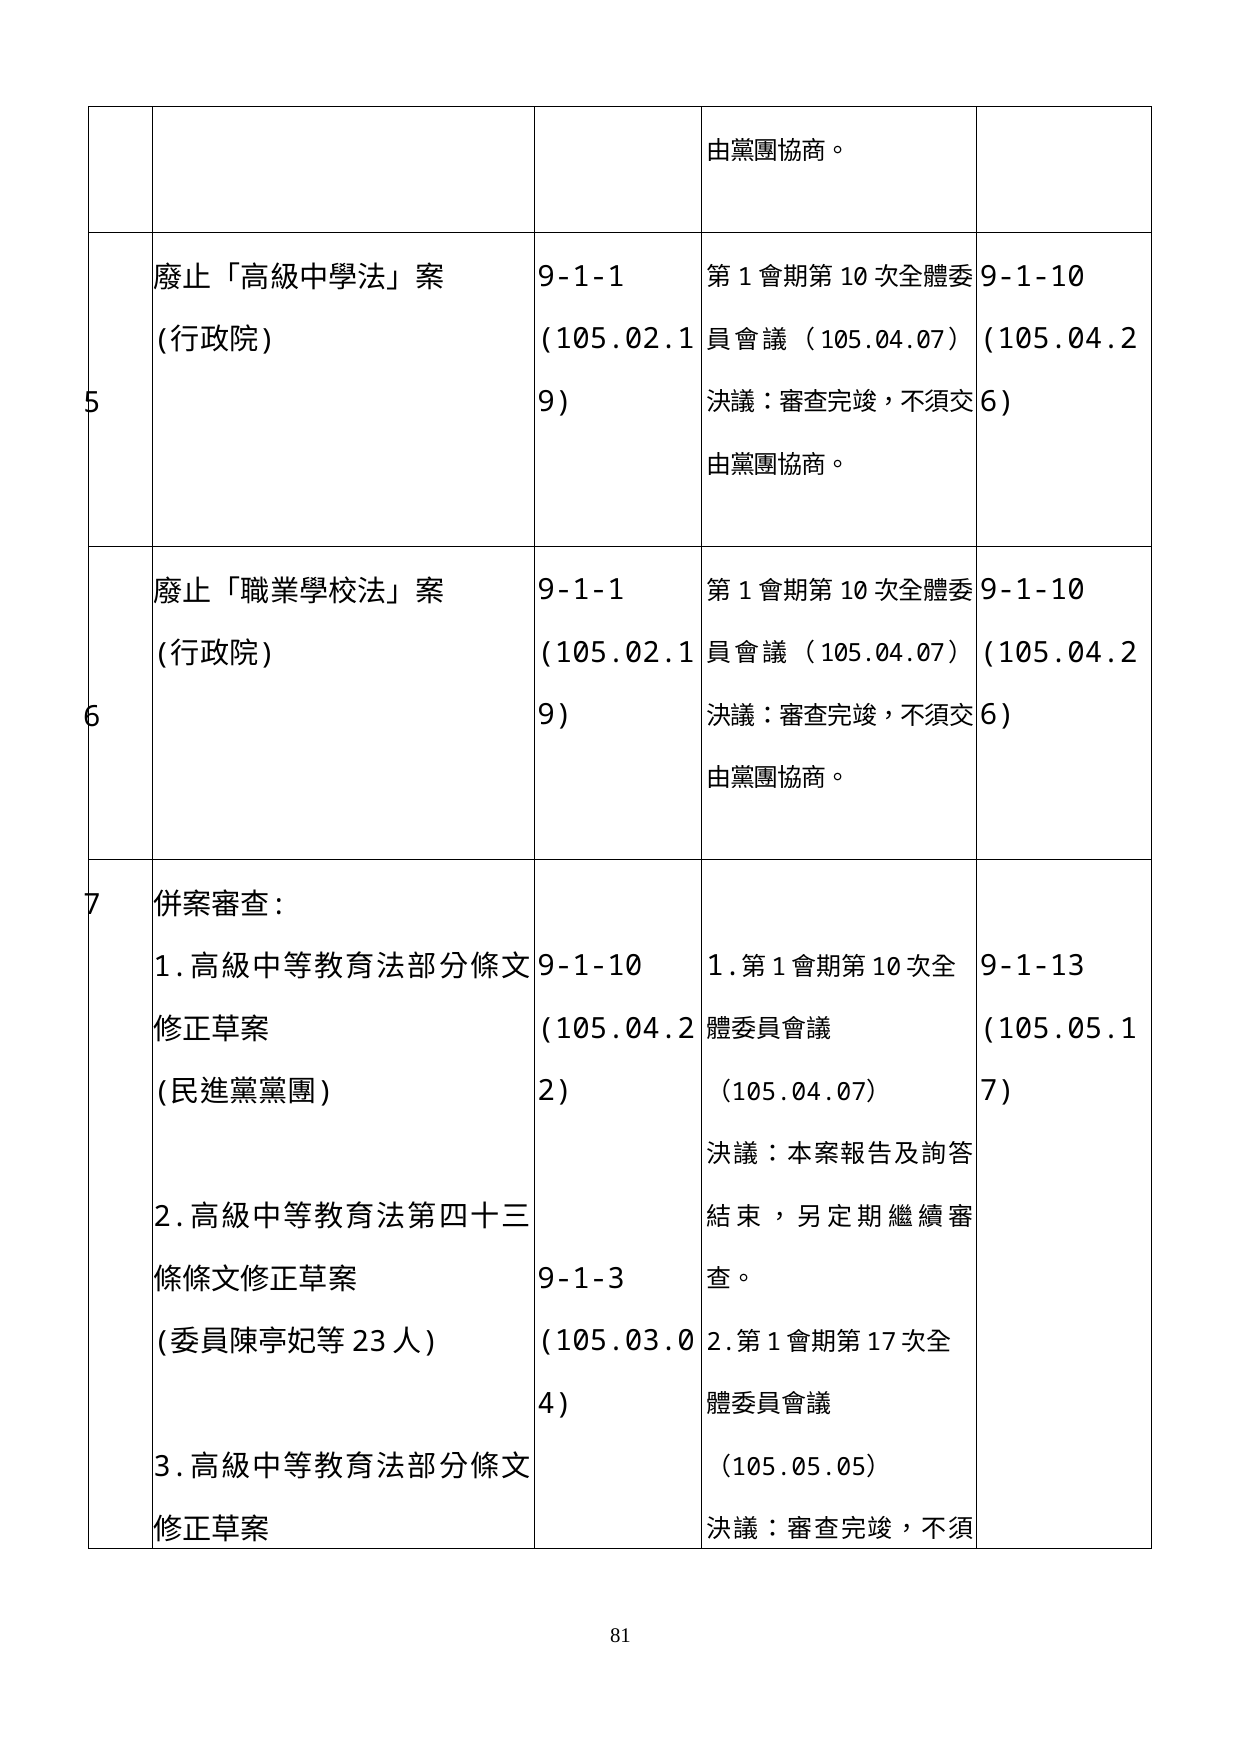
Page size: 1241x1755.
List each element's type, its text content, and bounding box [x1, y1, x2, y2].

table_cell [153, 107, 534, 232]
table_cell 廢止「高級中學法」案 (行政院) [153, 233, 534, 546]
table_cell 9-1-10 (105.04.26) [977, 233, 1151, 546]
table_cell [89, 547, 152, 859]
table_cell [535, 107, 701, 232]
table_cell 9-1-10 (105.04.26) [977, 547, 1151, 859]
table_cell 廢止「職業學校法」案 (行政院) [153, 547, 534, 859]
table_cell [977, 107, 1151, 232]
table_cell [89, 107, 152, 232]
table_cell [89, 860, 152, 1548]
table_cell 9-1-13 (105.05.17) [977, 860, 1151, 1548]
table_cell [89, 401, 95, 410]
table_cell [89, 715, 96, 724]
table_cell [89, 233, 152, 546]
table_cell 併案審查: 1.高級中等教育法部分條文修正草案 (民進黨黨團) 2.高級中等教育法第四十三條條文修正草案 (委員陳亭妃等23人) 3.高級中等教育法部分條文修正草案 [153, 860, 534, 1548]
table_cell 第1會期第10次全體委員會議（105.04.07）決議：審查完竣，不須交由黨團協商。 [702, 547, 976, 859]
table_cell 第1會期第10次全體委員會議（105.04.07）決議：審查完竣，不須交由黨團協商。 [702, 233, 976, 546]
table_cell 9-1-1 (105.02.19) [535, 233, 701, 546]
table_cell 9-1-1 (105.02.19) [535, 547, 701, 859]
table_cell 1.第1會期第10次全體委員會議（105.04.07） 決議：本案報告及詢答結束，另定期繼續審查。 2.第1會期第17次全體委員會議（105.05.05） 決議：審查完竣，不須 [702, 860, 976, 1548]
table_cell 由黨團協商。 [702, 107, 976, 232]
table_cell [89, 896, 96, 911]
table_cell 9-1-10 (105.04.22) 9-1-3 (105.03.04) [535, 860, 701, 1548]
